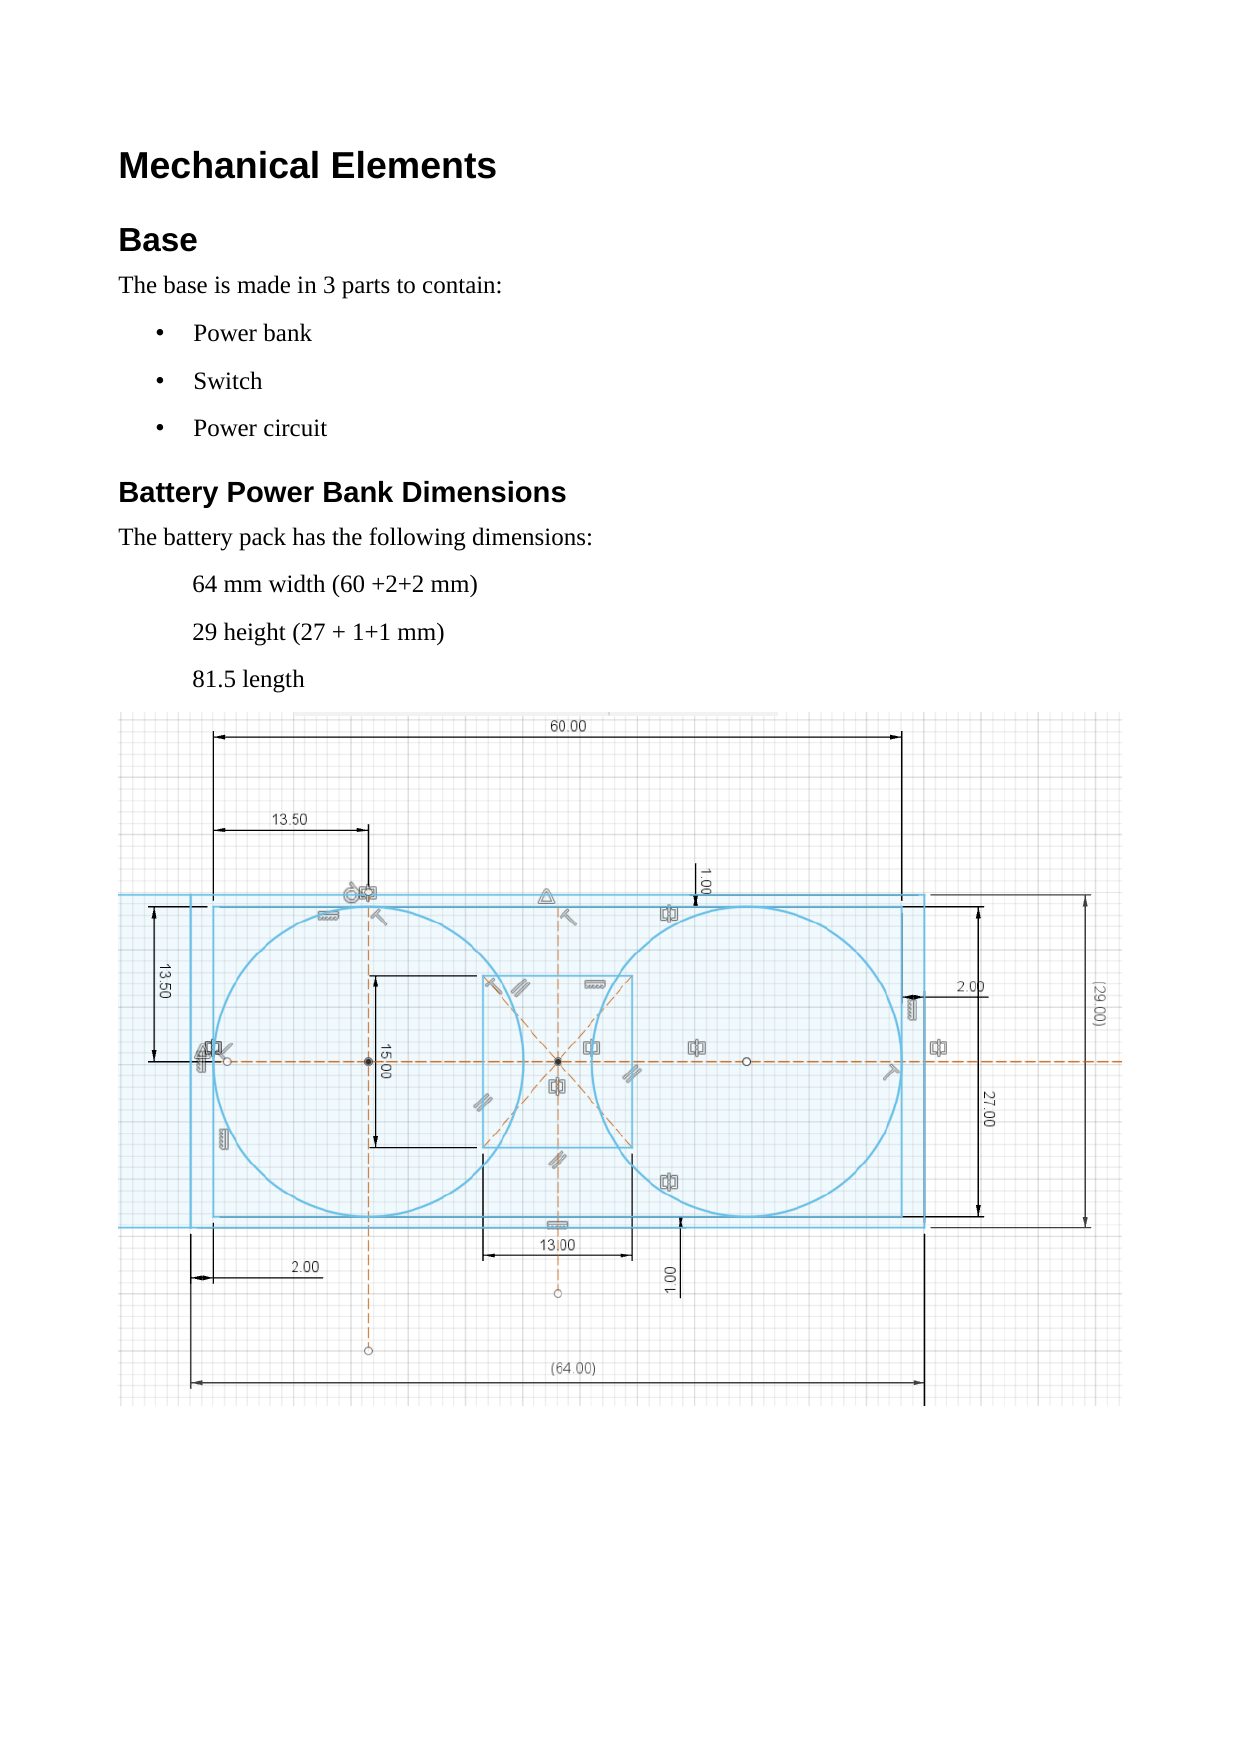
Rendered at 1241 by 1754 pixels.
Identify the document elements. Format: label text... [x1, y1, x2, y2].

text 64 mm width (60 +2+2 mm) [192, 569, 1122, 598]
text 81.5 length [192, 664, 1122, 693]
list Power circuit [156, 413, 1122, 442]
text 29 height (27 + 1+1 mm) [192, 617, 1122, 646]
list Power bank [156, 318, 1122, 347]
subtitle Mechanical Elements [118, 143, 1122, 186]
text The battery pack has the following dimensions: [118, 522, 1122, 550]
subtitle Base [118, 219, 1122, 258]
subtitle Battery Power Bank Dimensions [118, 476, 1122, 509]
picture [118, 712, 1123, 1406]
list Switch [156, 366, 1122, 394]
text The base is made in 3 parts to contain: [118, 271, 1122, 299]
